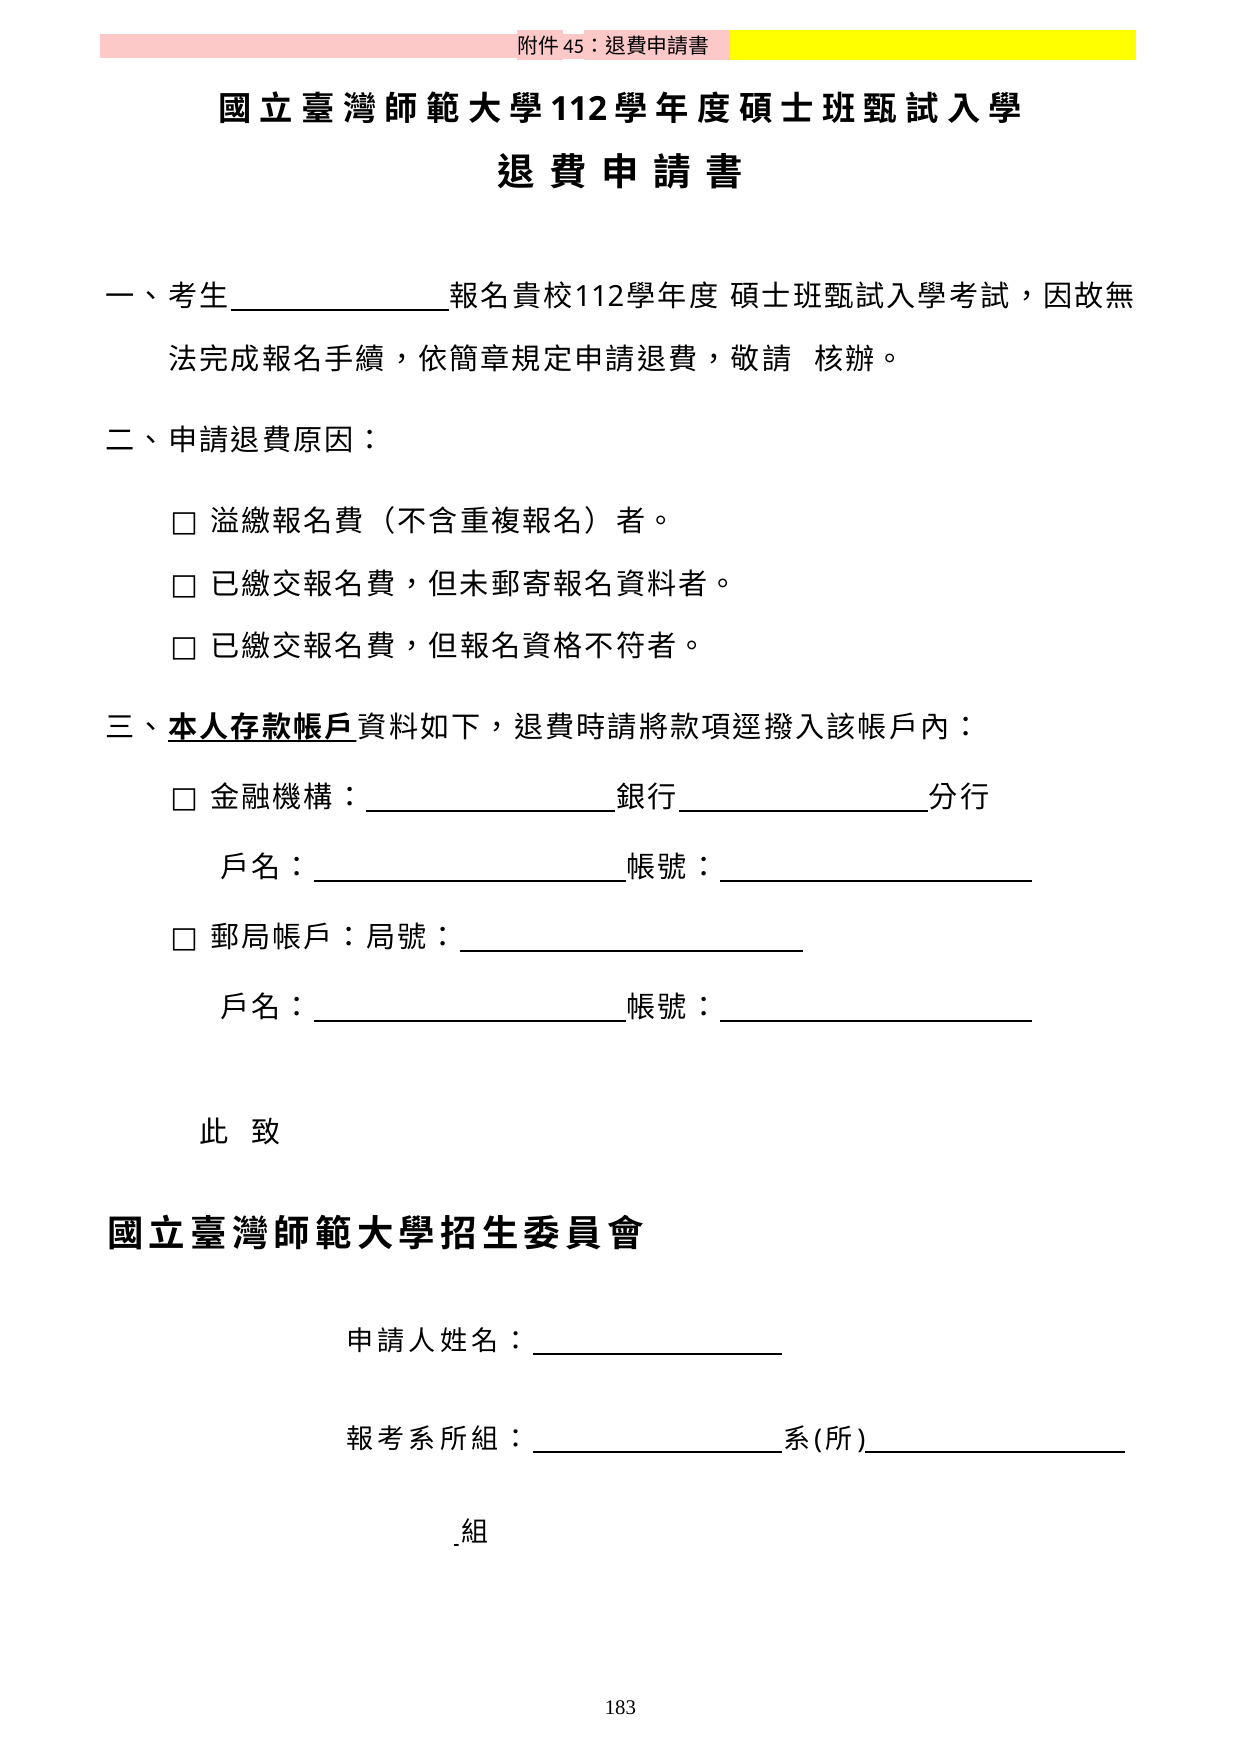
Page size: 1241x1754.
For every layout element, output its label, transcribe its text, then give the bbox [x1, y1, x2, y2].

text □ 金融機構： 銀行 分行 [167, 753, 1136, 816]
text 申請人姓名： [341, 1296, 1136, 1358]
text 此 致 [104, 1088, 1136, 1151]
text □ 溢繳報名費（不含重複報名）者。 [142, 477, 1136, 540]
text 報考系所組： 系(所) 組 [341, 1395, 1136, 1551]
text 退 費 申 請 書 [104, 127, 1136, 190]
text 一、考生 報名貴校112學年度 碩士班甄試入學考試，因故無法完成報名手續，依簡章規定申請退費，敬請 核辦。 [104, 252, 1136, 377]
text 戶名： 帳號： [217, 963, 1136, 1026]
text □ 郵局帳戶：局號： [167, 893, 1136, 956]
text 戶名： 帳號： [217, 823, 1136, 886]
text 國立臺灣師範大學112學年度碩士班甄試入學 [104, 65, 1136, 127]
text 二、申請退費原因： [104, 396, 1136, 458]
text □ 已繳交報名費，但報名資格不符者。 [142, 602, 1136, 665]
text □ 已繳交報名費，但未郵寄報名資料者。 [142, 540, 1136, 602]
text 三、本人存款帳戶資料如下，退費時請將款項逕撥入該帳戶內： [104, 683, 1136, 746]
text 國立臺灣師範大學招生委員會 [104, 1188, 1136, 1251]
